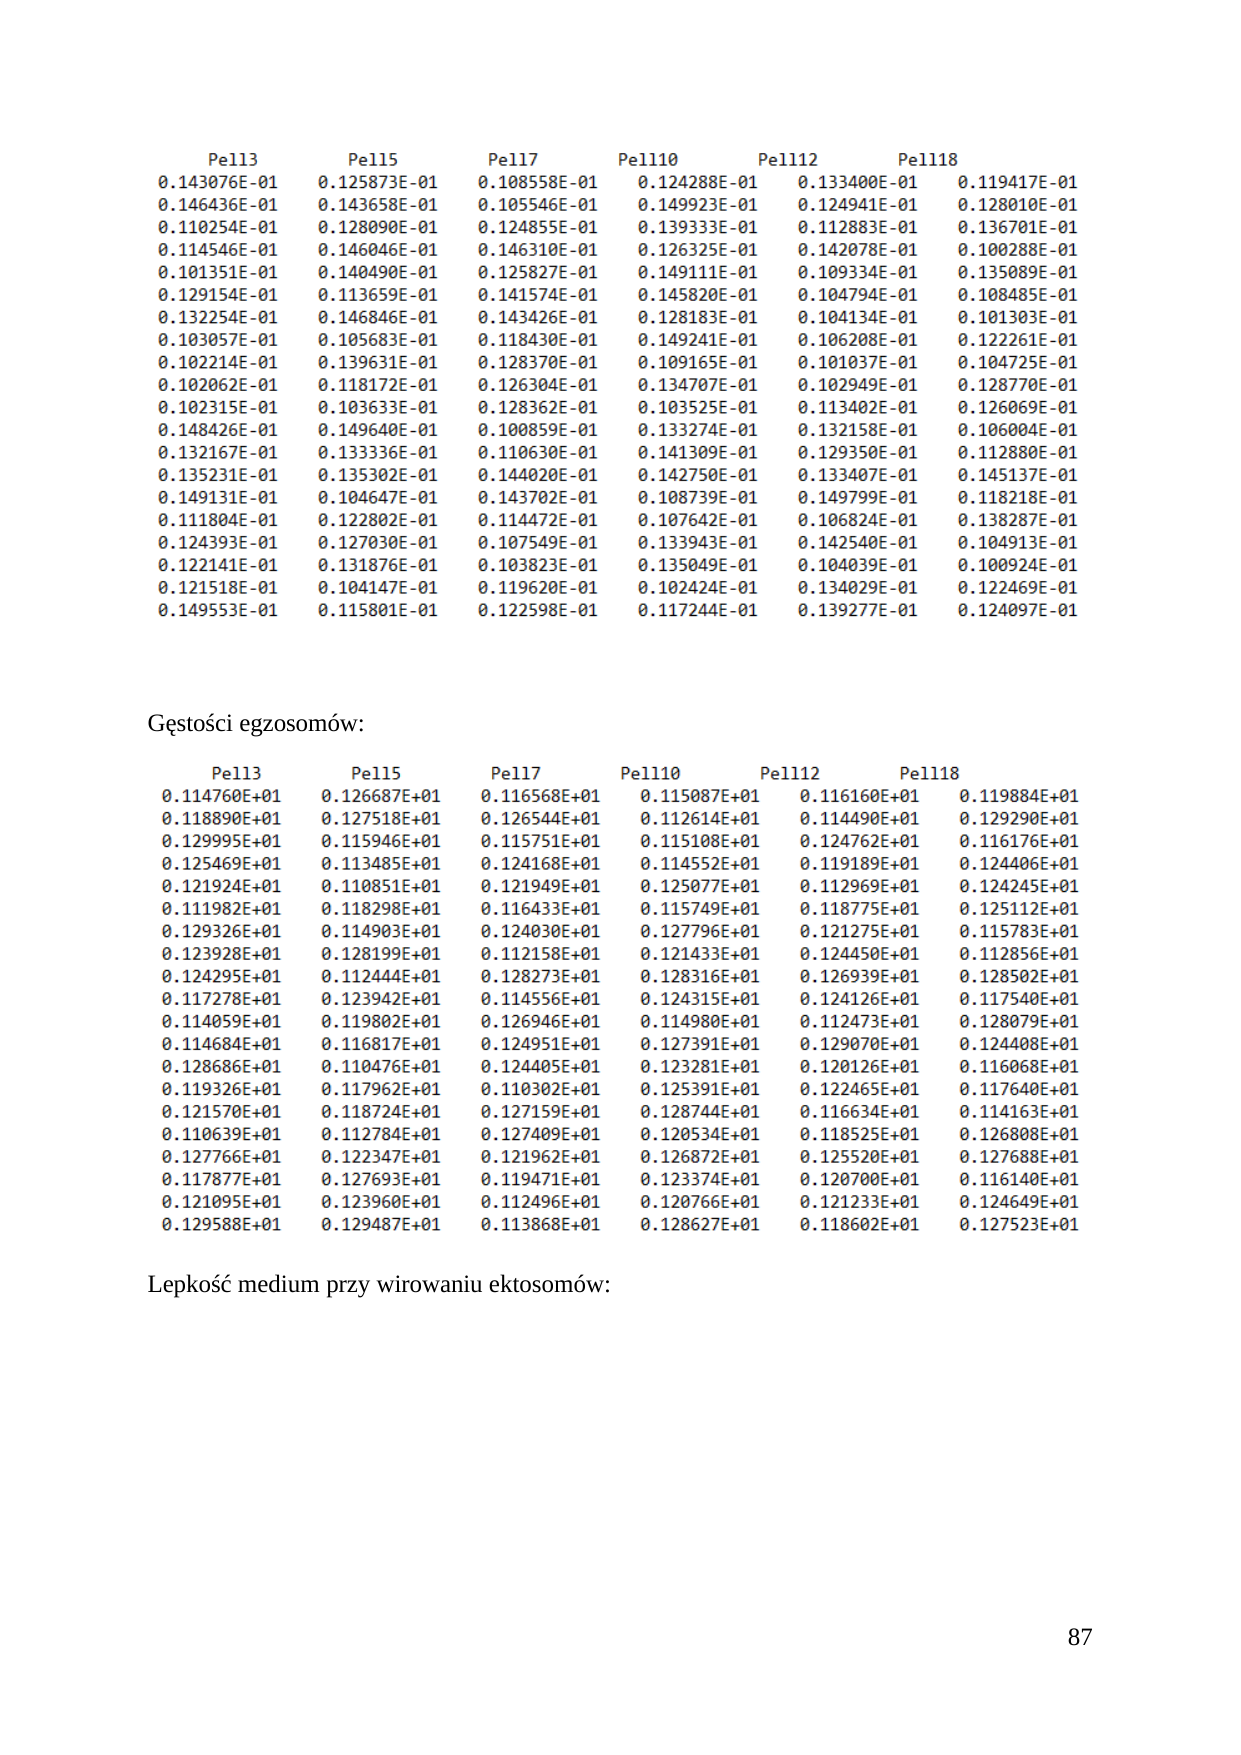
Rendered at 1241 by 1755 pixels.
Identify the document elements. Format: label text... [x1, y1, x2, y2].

text Gęstości egzosomów: [147, 710, 368, 737]
text 87 [1068, 1624, 1095, 1651]
text Lepkość medium przy wirowaniu ektosomów: [147, 1270, 614, 1297]
